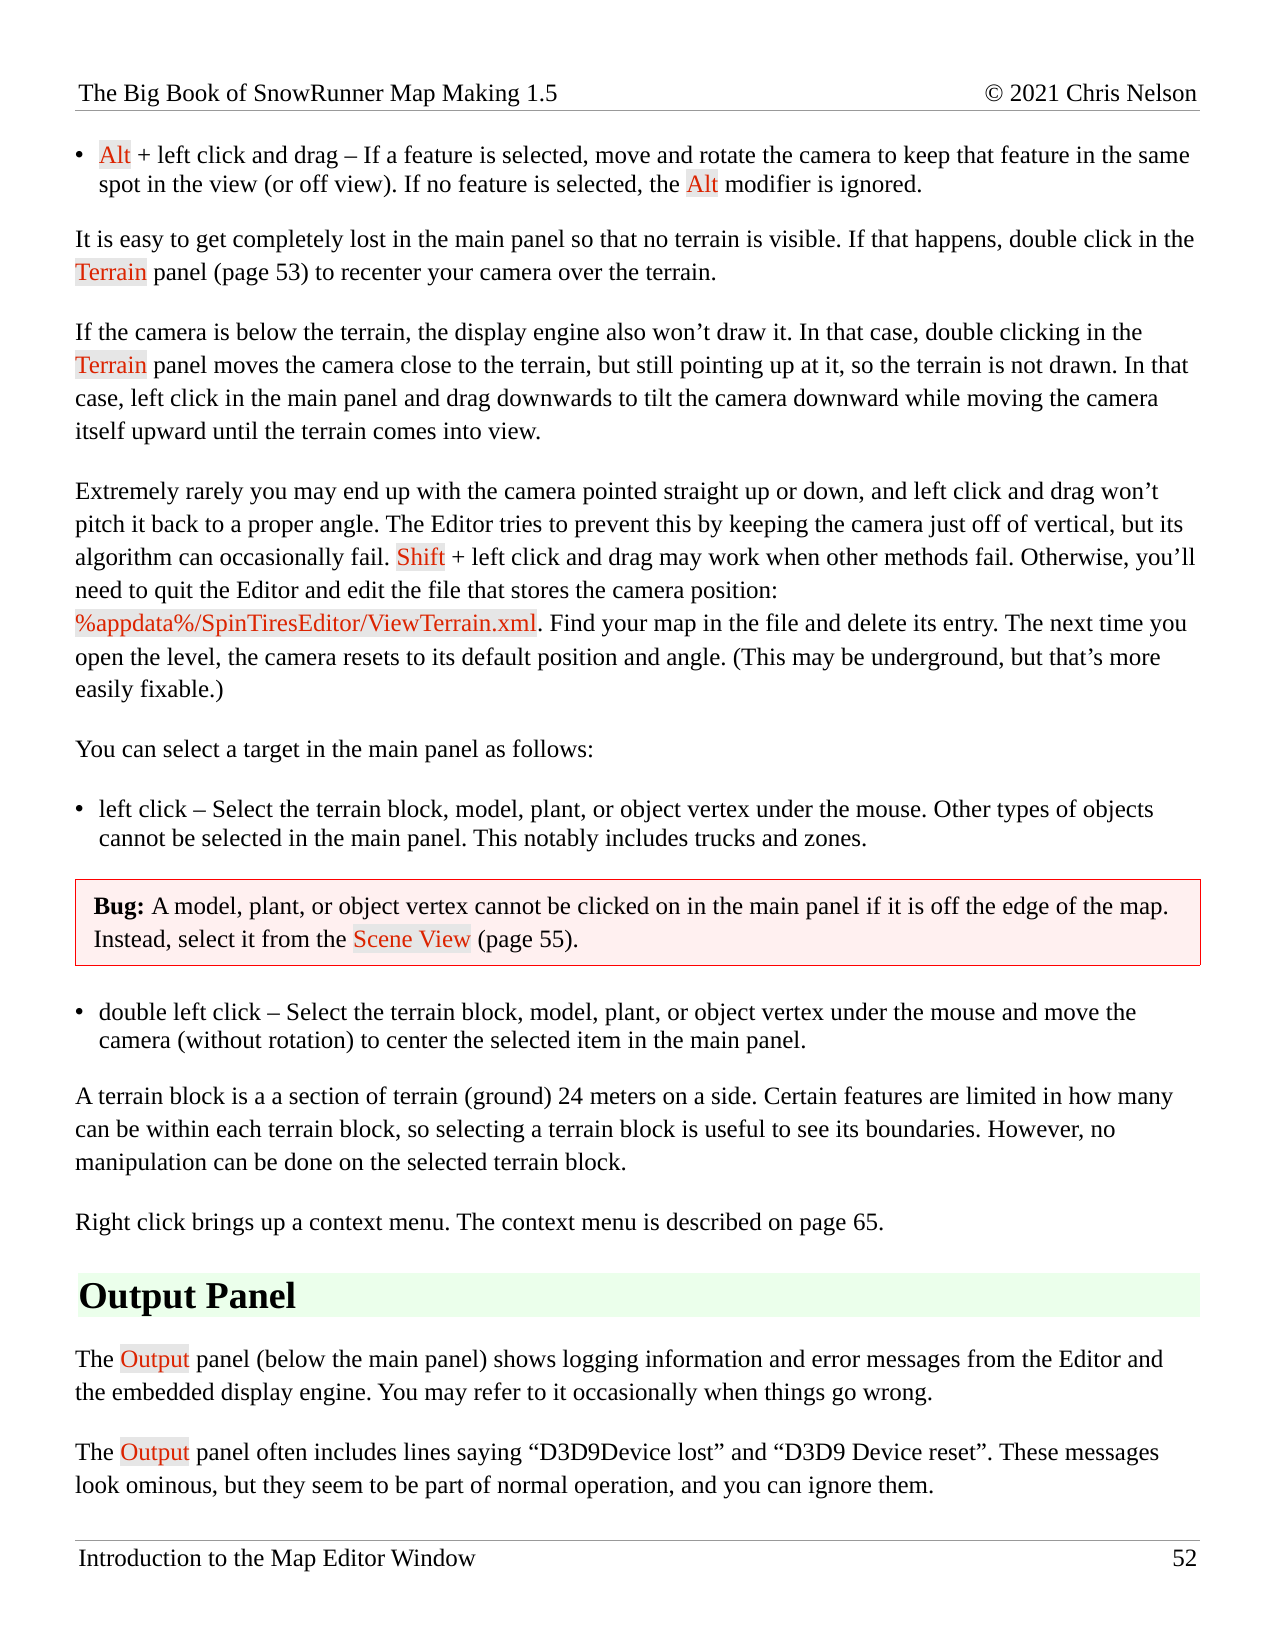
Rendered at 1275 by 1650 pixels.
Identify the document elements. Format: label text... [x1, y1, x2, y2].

text You can select a target in the main panel as follows: [75, 734, 1200, 763]
text The Output panel (below the main panel) shows logging information and error messages from the Editor and the embedded display engine. You may refer to it occasionally when things go wrong. [75, 1344, 1200, 1406]
list left click – Select the terrain block, model, plant, or object vertex under the mouse. Other types of objects cannot be selected in the main panel. This notably includes trucks and zones. [75, 794, 1200, 852]
list Alt + left click and drag – If a feature is selected, move and rotate the camera to keep that feature in the same spot in the view (or off view). If no feature is selected, the Alt modifier is ignored. [75, 140, 1200, 197]
subtitle Output Panel [78, 1273, 1200, 1317]
text A terrain block is a a section of terrain (ground) 24 meters on a side. Certain features are limited in how many can be within each terrain block, so selecting a terrain block is useful to see its boundaries. However, no manipulation can be done on the selected terrain block. [75, 1081, 1200, 1176]
list double left click – Select the terrain block, model, plant, or object vertex under the mouse and move the camera (without rotation) to center the selected item in the main panel. [75, 997, 1200, 1054]
text If the camera is below the terrain, the display engine also won’t draw it. In that case, double clicking in the Terrain panel moves the camera close to the terrain, but still pointing up at it, so the terrain is not drawn. In that case, left click in the main panel and drag downwards to tilt the camera downward while moving the camera itself upward until the terrain comes into view. [75, 317, 1200, 445]
text It is easy to get completely lost in the main panel so that no terrain is visible. If that happens, double click in the Terrain panel (page 53) to recenter your camera over the terrain. [75, 224, 1200, 286]
text The Output panel often includes lines saying “D3D9Device lost” and “D3D9 Device reset”. These messages look ominous, but they seem to be part of normal operation, and you can ignore them. [75, 1437, 1200, 1499]
text Right click brings up a context menu. The context menu is described on page 65. [75, 1207, 1200, 1236]
text Extremely rarely you may end up with the camera pointed straight up or down, and left click and drag won’t pitch it back to a proper angle. The Editor tries to prevent this by keeping the camera just off of vertical, but its algorithm can occasionally fail. Shift + left click and drag may work when other methods fail. Otherwise, you’ll need to quit the Editor and edit the file that stores the camera position: %appdata%/SpinTiresEditor/ViewTerrain.xml. Find your map in the file and delete its entry. The next time you open the level, the camera resets to its default position and angle. (This may be underground, but that’s more easily fixable.) [75, 476, 1200, 703]
list A model, plant, or object vertex cannot be clicked on in the main panel if it is off the edge of the map. Instead, select it from the Scene View (page 55). [76, 880, 1200, 965]
